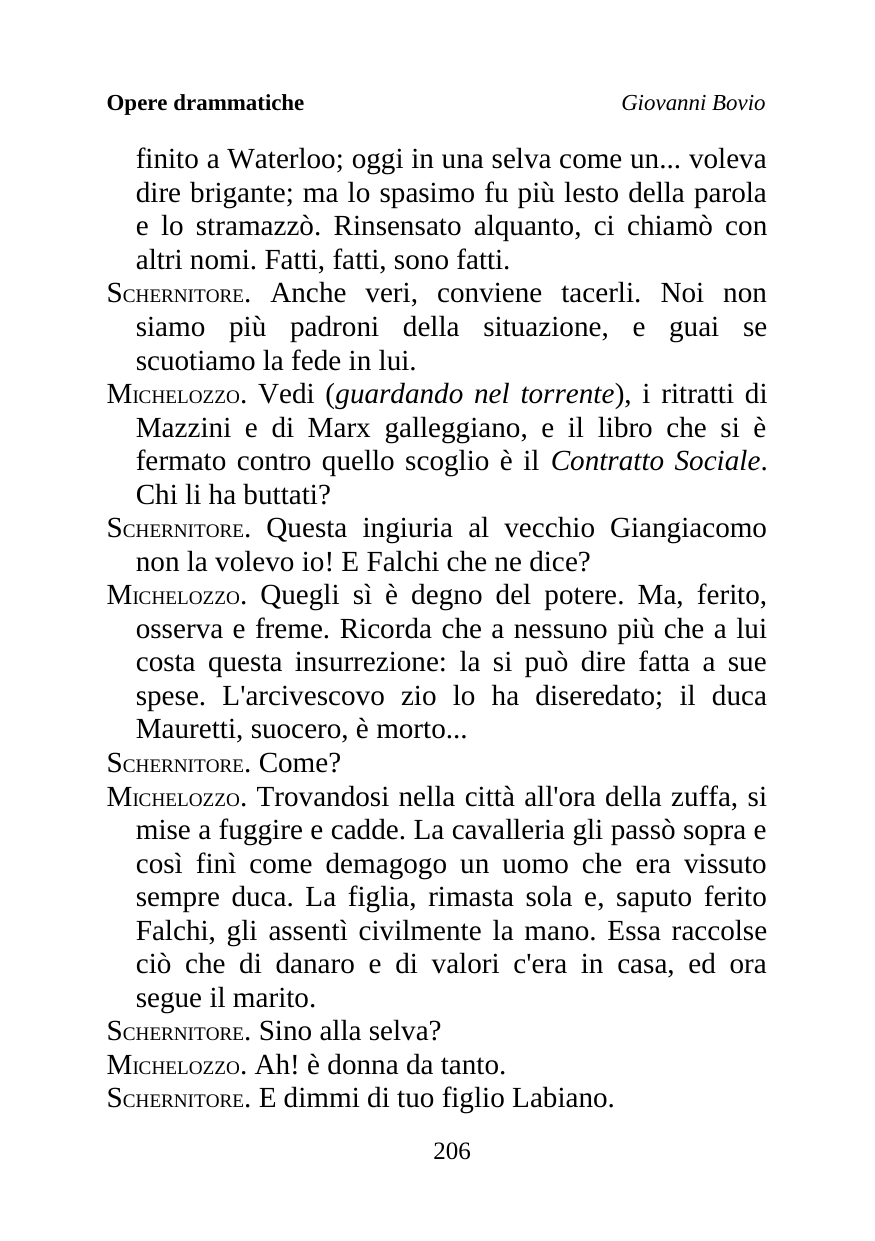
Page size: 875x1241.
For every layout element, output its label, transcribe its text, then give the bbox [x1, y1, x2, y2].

text Schernitore. Anche veri, conviene tacerli. Noi non siamo più padroni della situazione, e guai se scuotiamo la fede in lui. [106, 276, 768, 376]
text Schernitore. E dimmi di tuo figlio Labiano. [106, 1081, 768, 1114]
text finito a Waterloo; oggi in una selva come un... voleva dire brigante; ma lo spasimo fu più lesto della parola e lo stramazzò. Rinsensato alquanto, ci chiamò con altri nomi. Fatti, fatti, sono fatti. [106, 141, 768, 276]
text Schernitore. Come? [106, 745, 768, 779]
text Michelozzo. Vedi (guardando nel torrente), i ritratti di Mazzini e di Marx galleggiano, e il libro che si è fermato contro quello scoglio è il Contratto Sociale. Chi li ha buttati? [106, 376, 768, 510]
text Michelozzo. Trovandosi nella città all'ora della zuffa, si mise a fuggire e cadde. La cavalleria gli passò sopra e così finì come demagogo un uomo che era vissuto sempre duca. La figlia, rimasta sola e, saputo ferito Falchi, gli assentì civilmente la mano. Essa raccolse ciò che di danaro e di valori c'era in casa, ed ora segue il marito. [106, 779, 768, 1013]
text Michelozzo. Ah! è donna da tanto. [106, 1047, 768, 1081]
text Michelozzo. Quegli sì è degno del potere. Ma, ferito, osserva e freme. Ricorda che a nessuno più che a lui costa questa insurrezione: la si può dire fatta a sue spese. L'arcivescovo zio lo ha diseredato; il duca Mauretti, suocero, è morto... [106, 577, 768, 745]
text Schernitore. Sino alla selva? [106, 1013, 768, 1047]
text Schernitore. Questa ingiuria al vecchio Giangiacomo non la volevo io! E Falchi che ne dice? [106, 510, 768, 577]
